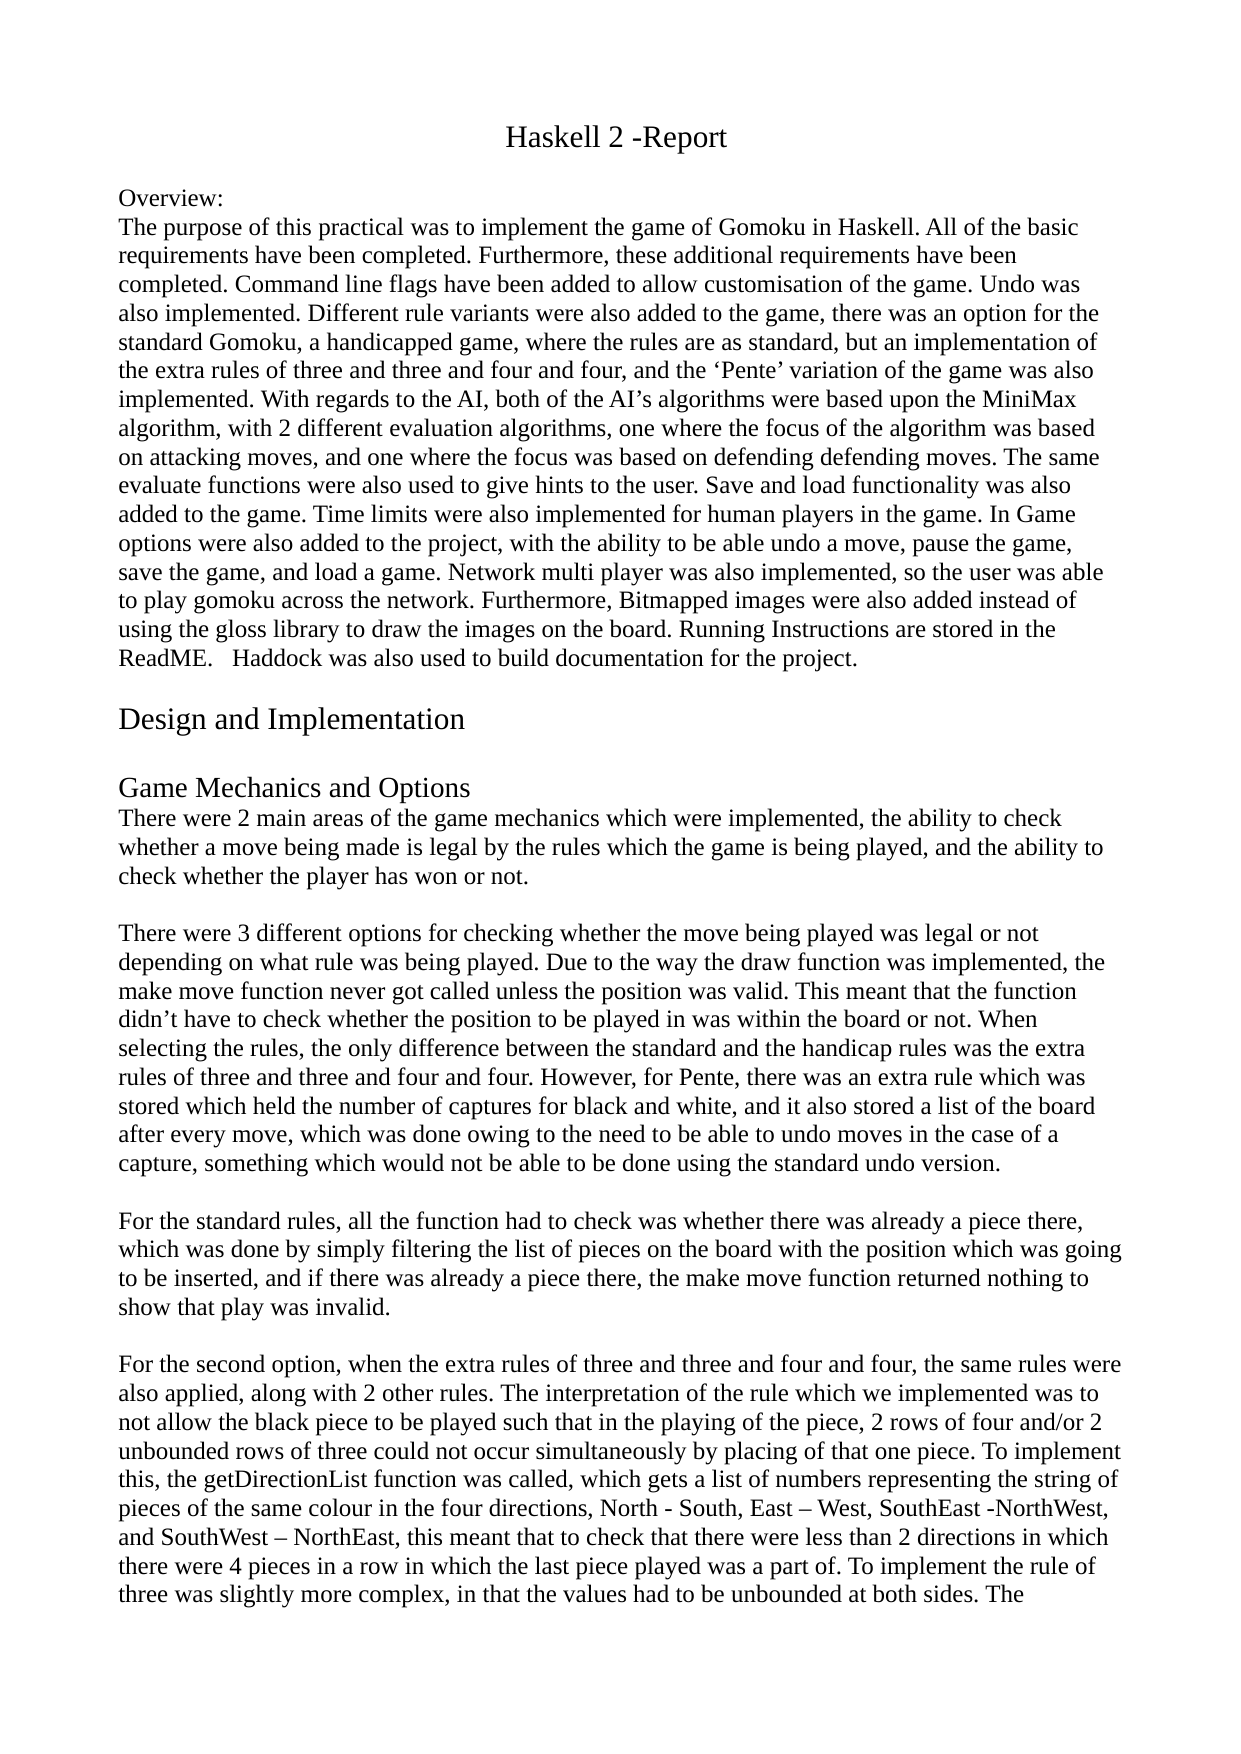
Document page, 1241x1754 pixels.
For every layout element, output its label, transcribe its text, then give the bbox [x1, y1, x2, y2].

text Haskell 2 -Report [118, 118, 1122, 154]
text The purpose of this practical was to implement the game of Gomoku in Haskell. All of the basic requirements have been completed. Furthermore, these additional requirements have been completed. Command line flags have been added to allow customisation of the game. Undo was also implemented. Different rule variants were also added to the game, there was an option for the standard Gomoku, a handicapped game, where the rules are as standard, but an implementation of the extra rules of three and three and four and four, and the ‘Pente’ variation of the game was also implemented. With regards to the AI, both of the AI’s algorithms were based upon the MiniMax algorithm, with 2 different evaluation algorithms, one where the focus of the algorithm was based on attacking moves, and one where the focus was based on defending defending moves. The same evaluate functions were also used to give hints to the user. Save and load functionality was also added to the game. Time limits were also implemented for human players in the game. In Game options were also added to the project, with the ability to be able undo a move, pause the game, save the game, and load a game. Network multi player was also implemented, so the user was able to play gomoku across the network. Furthermore, Bitmapped images were also added instead of using the gloss library to draw the images on the board. Running Instructions are stored in the ReadME. Haddock was also used to build documentation for the project. [118, 212, 1122, 672]
text For the second option, when the extra rules of three and three and four and four, the same rules were also applied, along with 2 other rules. The interpretation of the rule which we implemented was to not allow the black piece to be played such that in the playing of the piece, 2 rows of four and/or 2 unbounded rows of three could not occur simultaneously by placing of that one piece. To implement this, the getDirectionList function was called, which gets a list of numbers representing the string of pieces of the same colour in the four directions, North - South, East – West, SouthEast -NorthWest, and SouthWest – NorthEast, this meant that to check that there were less than 2 directions in which there were 4 pieces in a row in which the last piece played was a part of. To implement the rule of three was slightly more complex, in that the values had to be unbounded at both sides. The [118, 1349, 1122, 1608]
text Overview: [118, 183, 1122, 212]
text Game Mechanics and Options [118, 770, 1122, 803]
text There were 3 different options for checking whether the move being played was legal or not depending on what rule was being played. Due to the way the draw function was implemented, the make move function never got called unless the position was valid. This meant that the function didn’t have to check whether the position to be played in was within the board or not. When selecting the rules, the only difference between the standard and the handicap rules was the extra rules of three and three and four and four. However, for Pente, there was an extra rule which was stored which held the number of captures for black and white, and it also stored a list of the board after every move, which was done owing to the need to be able to undo moves in the case of a capture, something which would not be able to be done using the standard undo version. [118, 918, 1122, 1177]
text Design and Implementation [118, 700, 1122, 736]
text There were 2 main areas of the game mechanics which were implemented, the ability to check whether a move being made is legal by the rules which the game is being played, and the ability to check whether the player has won or not. [118, 803, 1122, 889]
text For the standard rules, all the function had to check was whether there was already a piece there, which was done by simply filtering the list of pieces on the board with the position which was going to be inserted, and if there was already a piece there, the make move function returned nothing to show that play was invalid. [118, 1206, 1122, 1321]
